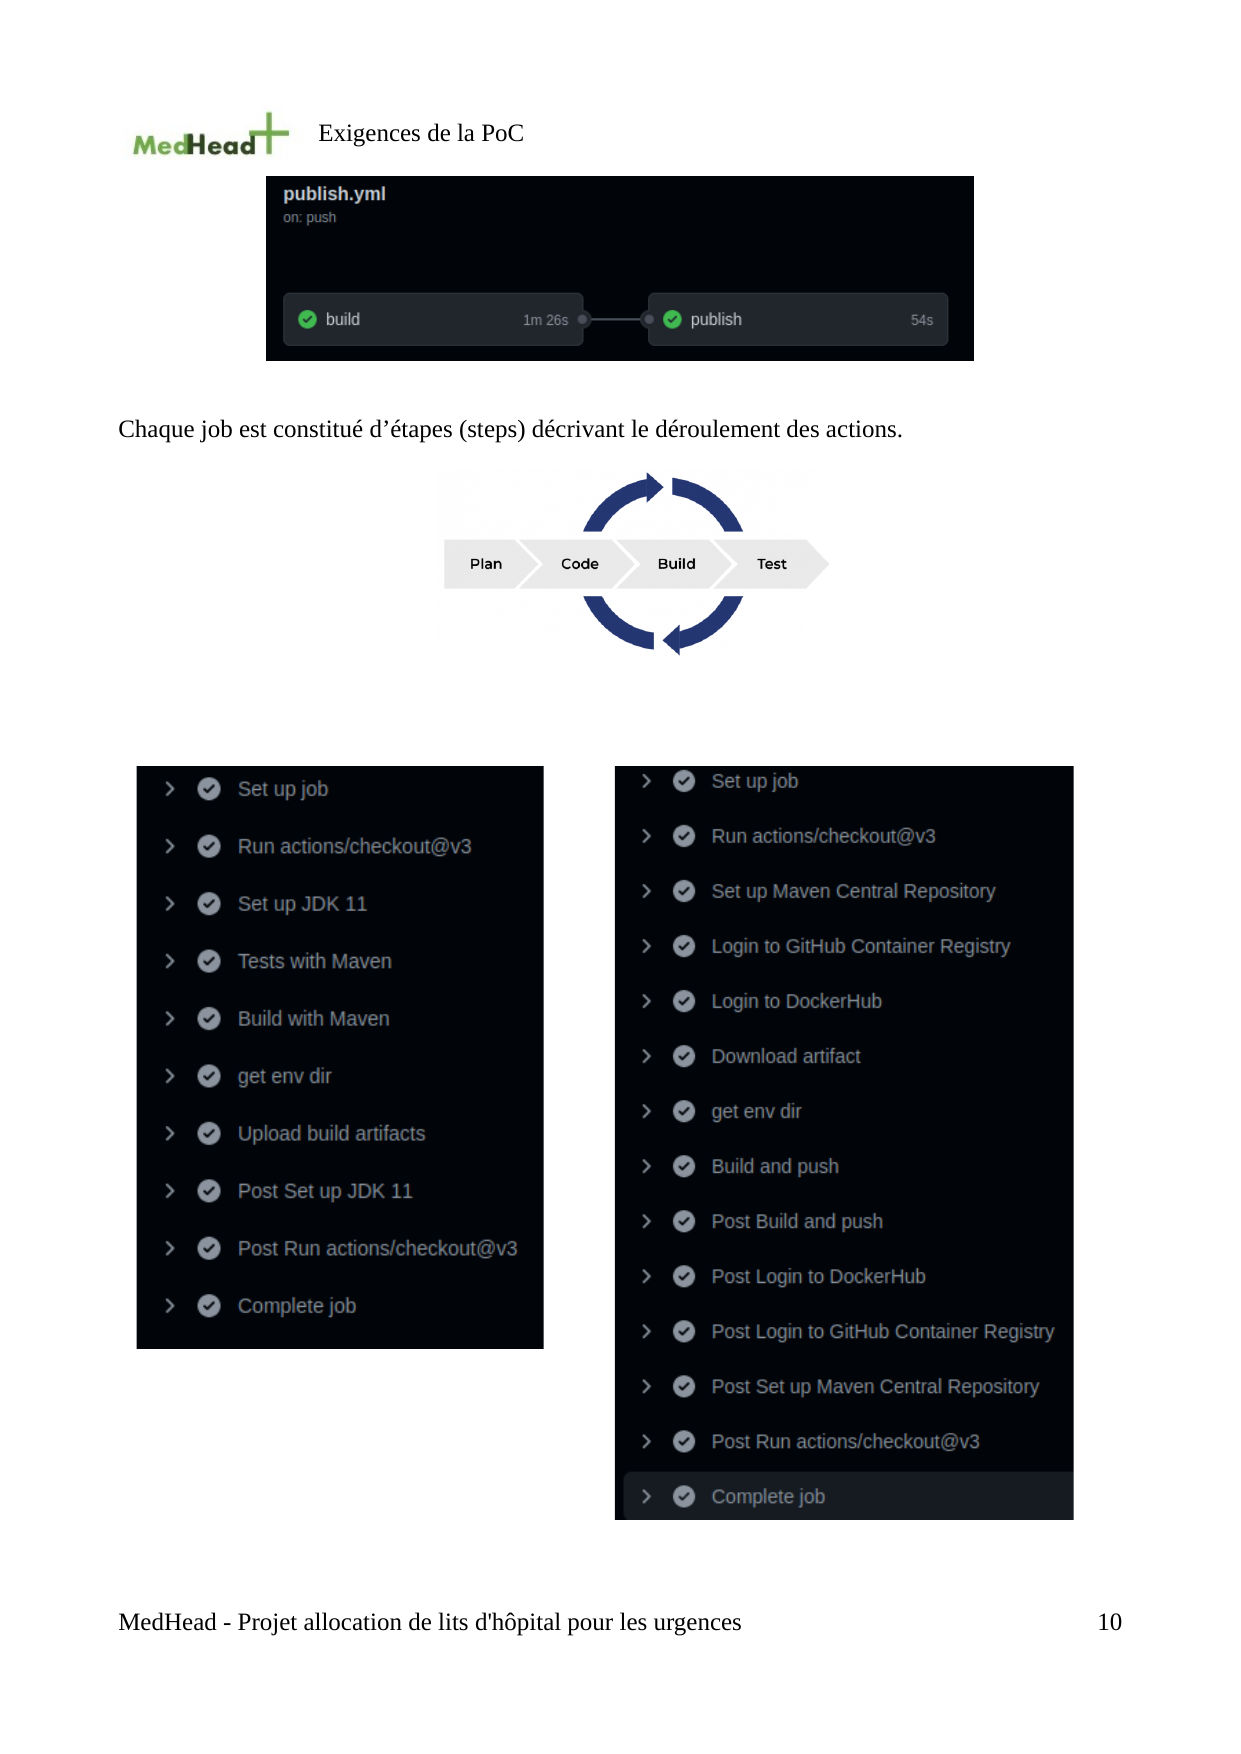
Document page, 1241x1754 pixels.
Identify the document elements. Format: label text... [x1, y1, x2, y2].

picture [435, 469, 829, 658]
text Chaque job est constitué d’étapes (steps) décrivant le déroulement des actions. [118, 414, 1122, 443]
picture [266, 176, 974, 361]
picture [614, 766, 1074, 1520]
picture [118, 105, 305, 160]
picture [136, 766, 544, 1349]
